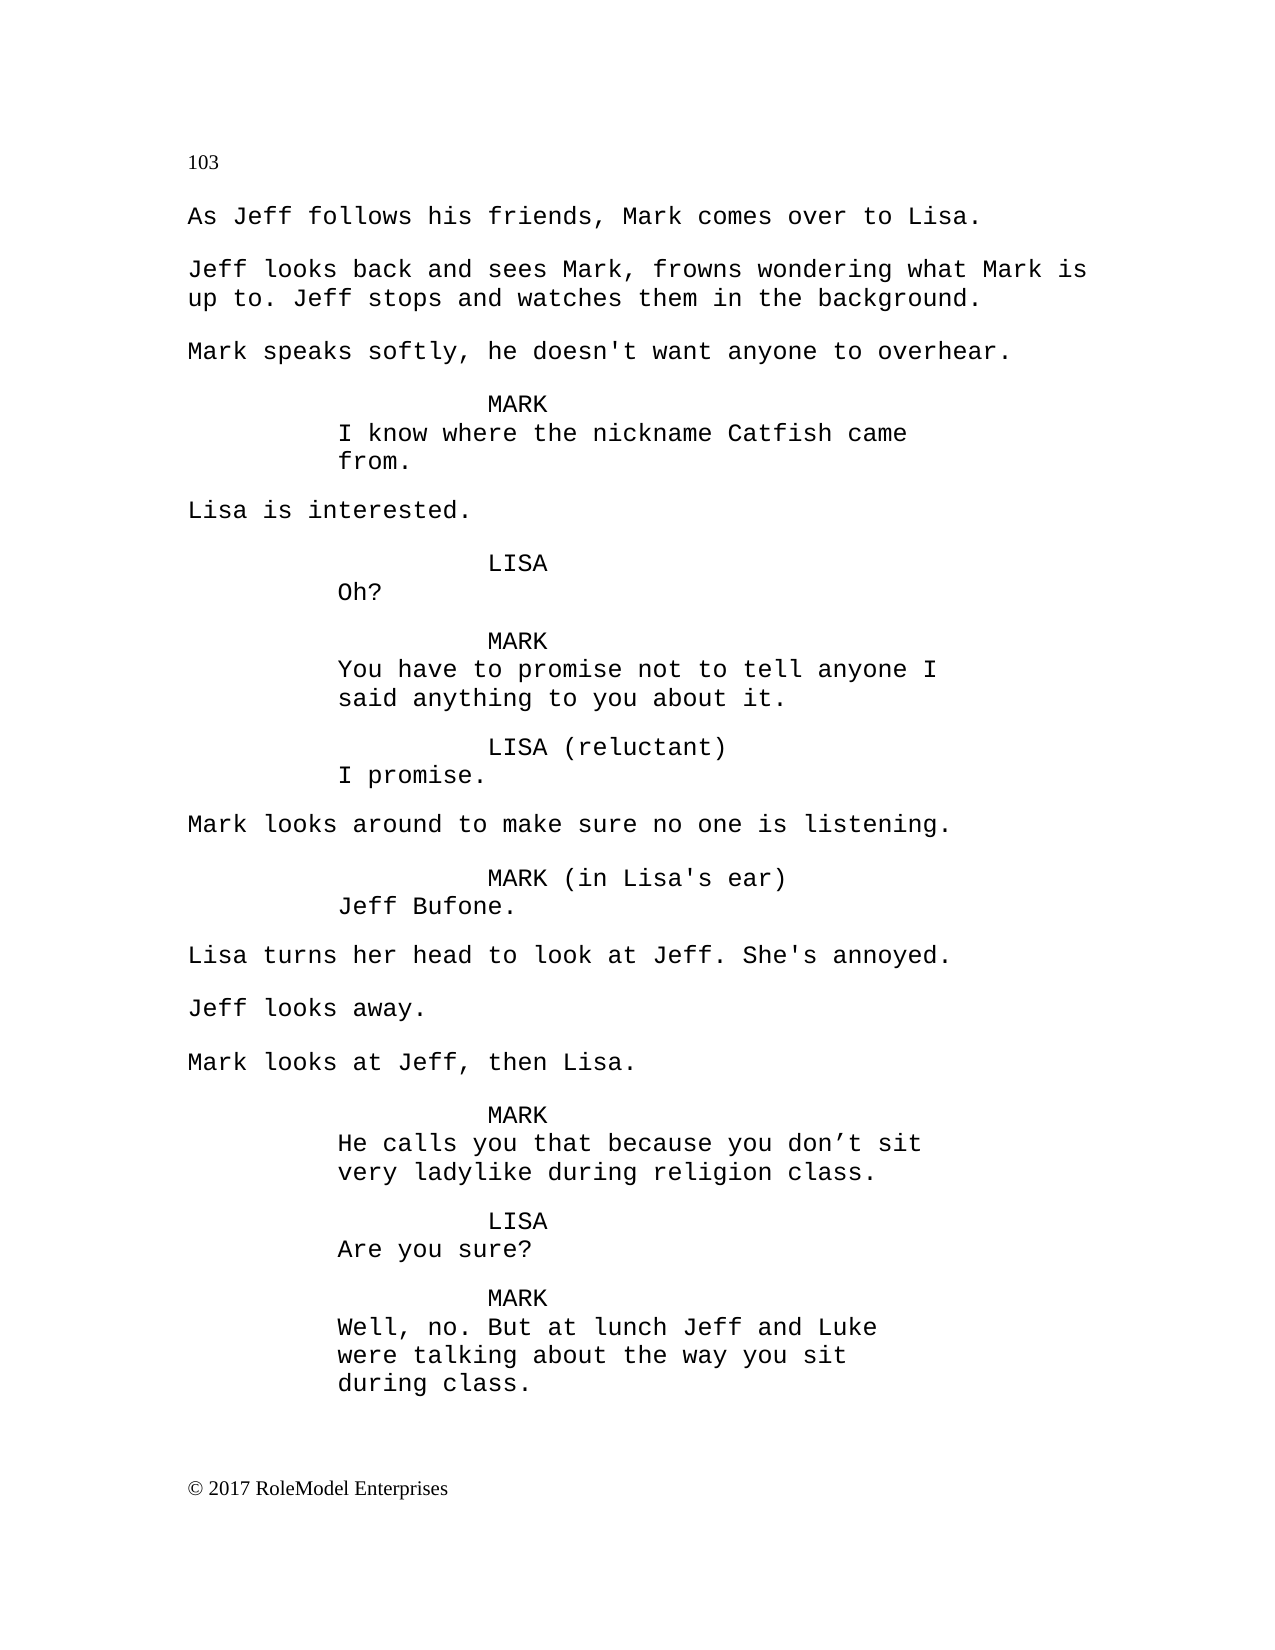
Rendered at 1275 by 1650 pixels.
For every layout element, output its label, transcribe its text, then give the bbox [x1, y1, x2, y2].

text MARK [187, 1103, 1087, 1131]
text Oh? [337, 579, 937, 608]
text I promise. [337, 763, 937, 791]
text LISA (reluctant) [187, 734, 1087, 763]
text MARK [187, 1286, 1087, 1314]
text MARK [187, 392, 1087, 420]
text I know where the nickname Catfish came from. [337, 420, 937, 477]
text Lisa is interested. [187, 498, 1087, 526]
text As Jeff follows his friends, Mark comes over to Lisa. [187, 203, 1087, 232]
text You have to promise not to tell anyone I said anything to you about it. [337, 657, 937, 713]
text Well, no. But at lunch Jeff and Luke were talking about the way you sit during class. [337, 1314, 937, 1399]
text Are you sure? [337, 1237, 937, 1265]
text Mark looks around to make sure no one is listening. [187, 812, 1087, 840]
text Mark speaks softly, he doesn't want anyone to overhear. [187, 338, 1087, 367]
text LISA [187, 551, 1087, 579]
text Lisa turns her head to look at Jeff. She's annoyed. [187, 943, 1087, 971]
text He calls you that because you don’t sit very ladylike during religion class. [337, 1131, 937, 1188]
text MARK (in Lisa's ear) [187, 865, 1087, 893]
text Jeff looks away. [187, 996, 1087, 1024]
text MARK [187, 628, 1087, 657]
text LISA [187, 1208, 1087, 1237]
text Mark looks at Jeff, then Lisa. [187, 1049, 1087, 1078]
text Jeff looks back and sees Mark, frowns wondering what Mark is up to. Jeff stops and watches them in the background. [187, 257, 1087, 313]
text Jeff Bufone. [337, 893, 937, 922]
